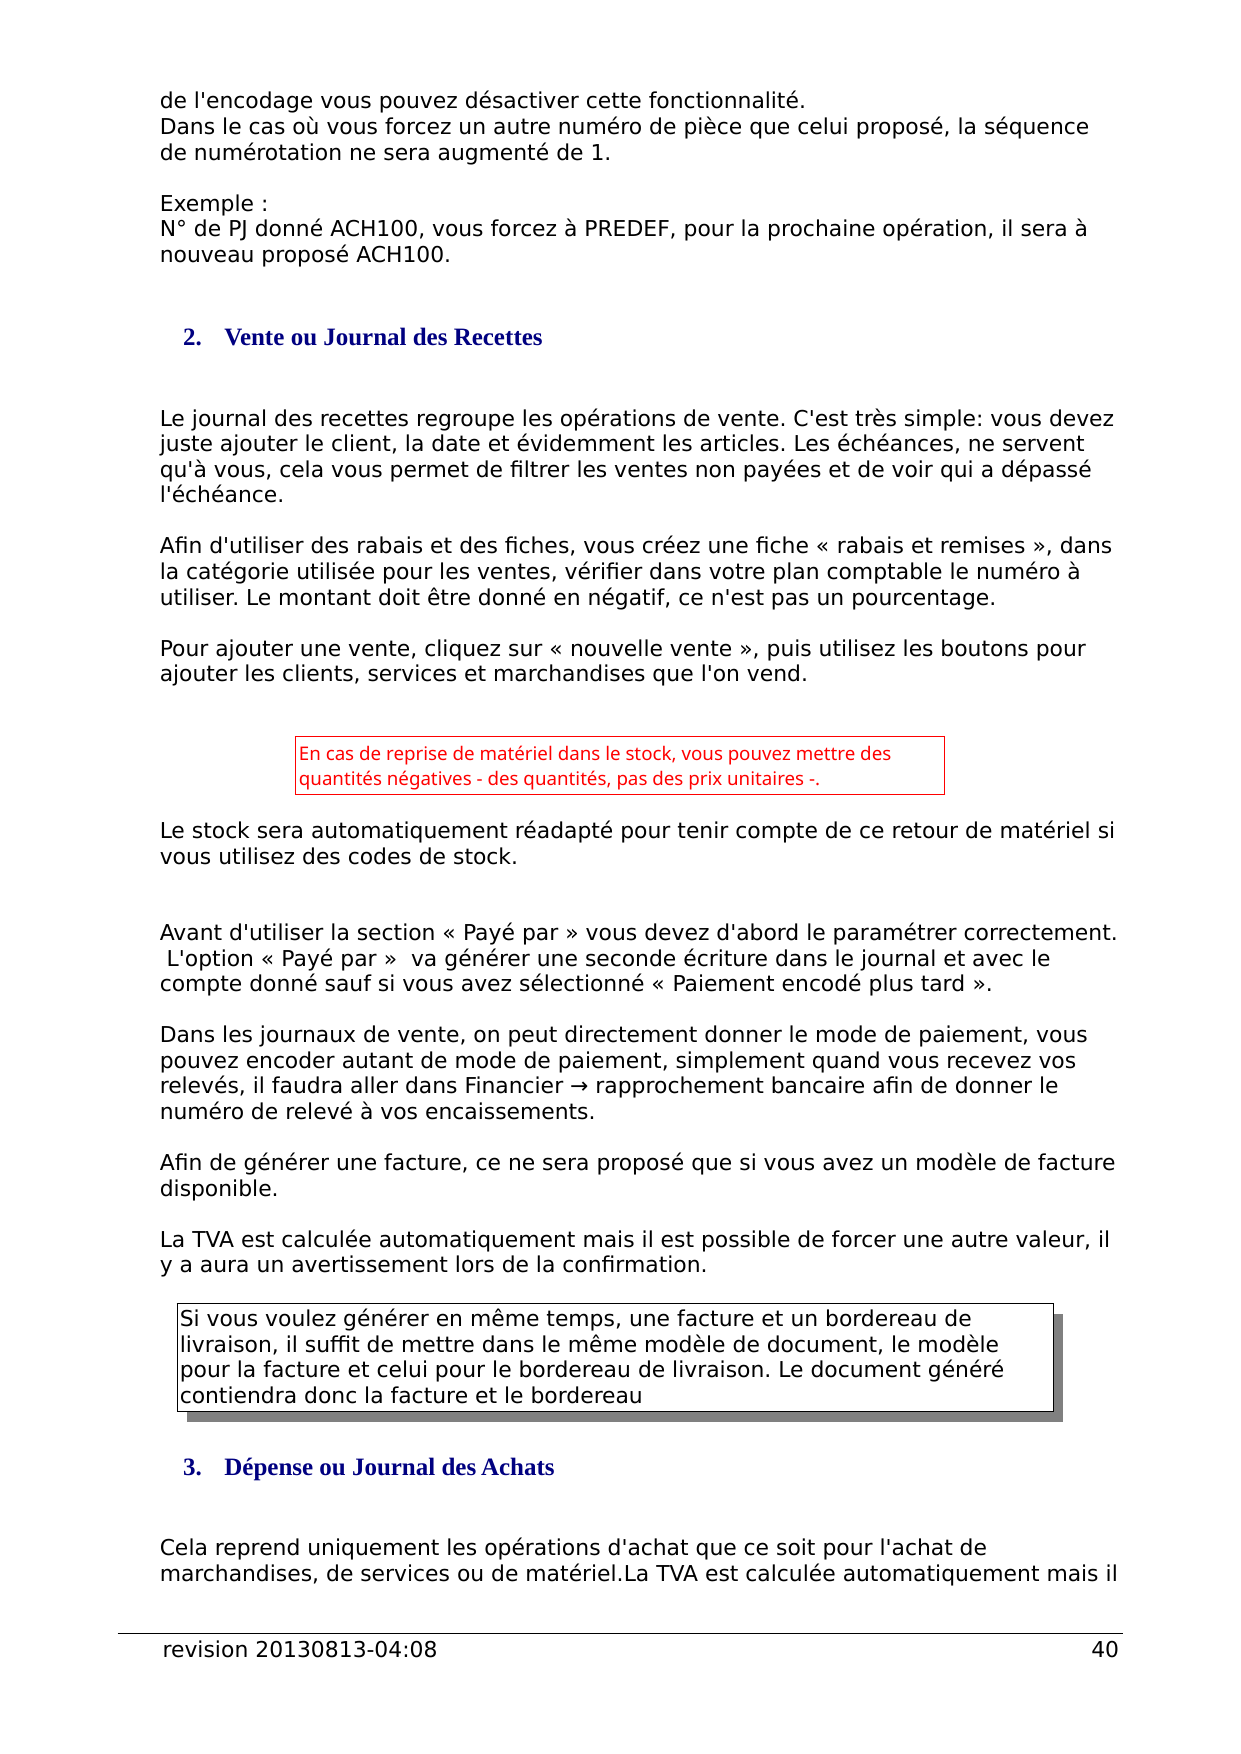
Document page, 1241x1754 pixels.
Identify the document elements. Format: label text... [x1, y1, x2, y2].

text En cas de reprise de matériel dans le stock, vous pouvez mettre des quantités négatives - des quantités, pas des prix unitaires -. [296, 737, 944, 794]
text Si vous voulez générer en même temps, une facture et un bordereau de livraison, il suffit de mettre dans le même modèle de document, le modèle pour la facture et celui pour le bordereau de livraison. Le document généré contiendra donc la facture et le bordereau [178, 1304, 1053, 1411]
text L'option « Payé par » va générer une seconde écriture dans le journal et avec le compte donné sauf si vous avez sélectionné « Paiement encodé plus tard ». [159, 946, 1123, 997]
text La TVA est calculée automatiquement mais il est possible de forcer une autre valeur, il y a aura un avertissement lors de la confirmation. [159, 1227, 1123, 1278]
subtitle Dépense ou Journal des Achats [177, 1452, 1123, 1480]
text Pour ajouter une vente, cliquez sur « nouvelle vente », puis utilisez les boutons pour ajouter les clients, services et marchandises que l'on vend. [159, 636, 1123, 687]
text N° de PJ donné ACH100, vous forcez à PREDEF, pour la prochaine opération, il sera à nouveau proposé ACH100. [159, 216, 1123, 267]
text Le journal des recettes regroupe les opérations de vente. C'est très simple: vous devez juste ajouter le client, la date et évidemment les articles. Les échéances, ne servent qu'à vous, cela vous permet de filtrer les ventes non payées et de voir qui a dépassé l'échéance. [159, 406, 1123, 508]
text Dans le cas où vous forcez un autre numéro de pièce que celui proposé, la séquence de numérotation ne sera augmenté de 1. [159, 114, 1123, 165]
text Dans les journaux de vente, on peut directement donner le mode de paiement, vous pouvez encoder autant de mode de paiement, simplement quand vous recevez vos relevés, il faudra aller dans Financier → rapprochement bancaire afin de donner le numéro de relevé à vos encaissements. [159, 1023, 1123, 1125]
subtitle Vente ou Journal des Recettes [177, 322, 1123, 351]
text Avant d'utiliser la section « Payé par » vous devez d'abord le paramétrer correctement. [159, 921, 1123, 946]
text de l'encodage vous pouvez désactiver cette fonctionnalité. [159, 88, 1123, 114]
text Le stock sera automatiquement réadapté pour tenir compte de ce retour de matériel si vous utilisez des codes de stock. [159, 818, 1123, 869]
text Cela reprend uniquement les opérations d'achat que ce soit pour l'achat de marchandises, de services ou de matériel.La TVA est calculée automatiquement mais il [159, 1535, 1123, 1586]
text Afin d'utiliser des rabais et des fiches, vous créez une fiche « rabais et remises », dans la catégorie utilisée pour les ventes, vérifier dans votre plan comptable le numéro à utiliser. Le montant doit être donné en négatif, ce n'est pas un pourcentage. [159, 533, 1123, 610]
text Exemple : [159, 191, 1123, 216]
text Afin de générer une facture, ce ne sera proposé que si vous avez un modèle de facture disponible. [159, 1150, 1123, 1201]
